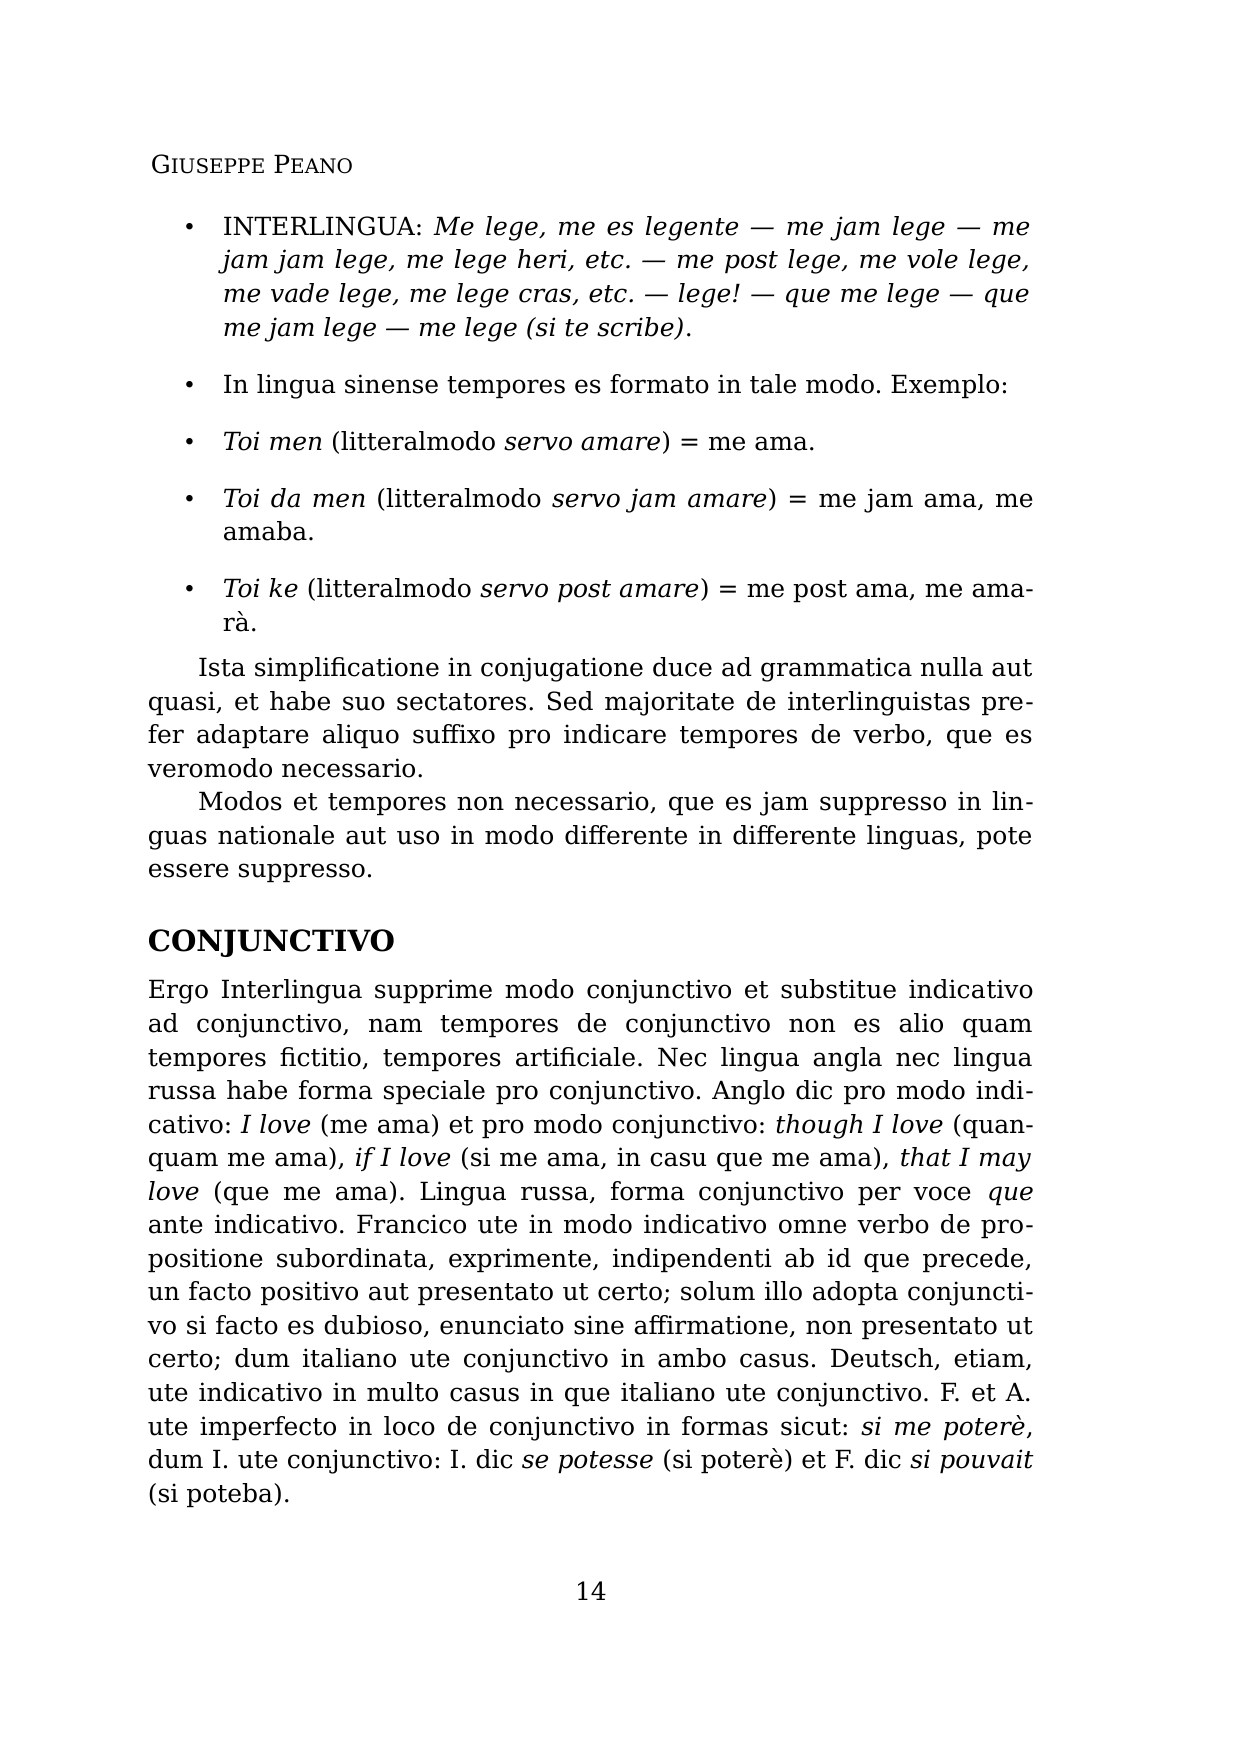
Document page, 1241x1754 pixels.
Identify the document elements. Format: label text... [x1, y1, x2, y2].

list Toi ke (litteralmodo servo post amare) = me post ama, me ama­rà. [185, 574, 1033, 637]
list In lingua sinense tempores es formato in tale modo. Exemplo: [185, 370, 1033, 399]
list Toi men (litteralmodo servo amare) = me ama. [185, 427, 1033, 456]
text Ergo Interlingua supprime modo conjunctivo et substitue indica­tivo ad con­junctivo, nam tempores de conjunctivo non es alio quam tempo­res fictitio, tempores artificiale. Nec lingua angla nec lingua russa ha­be forma speciale pro conjunctivo. Anglo dic pro modo indi­cativo: I love (me ama) et pro modo conjunctivo: though I love (quan­quam me ama), if I love (si me ama, in casu que me ama), that I may love (que me ama). Lingua russa, forma conjunctivo per voce que ante indicativo. Francico ute in modo indicativo omne verbo de pro­positione sub­or­dinata, exprimente, indipendenti ab id que precede, un fac­to positivo aut presentato ut certo; solum illo adopta conjuncti­vo si facto es du­bioso, enunciato sine affirmatione, non presentato ut certo; dum ita­liano ute conjunctivo in ambo casus. Deutsch, etiam, ute indicativo in multo casus in que italiano ute conjunctivo. F. et A. ute imperfecto in loco de conjunctivo in formas sicut: si me poterè, dum I. ute conjunc­tivo: I. dic se potesse (si poterè) et F. dic si pouvait (si poteba). [148, 976, 1033, 1508]
list Toi da men (litteralmodo servo jam amare) = me jam ama, me amaba. [185, 484, 1033, 547]
subtitle CONJUNCTIVO [148, 924, 1033, 958]
text Ista simplificatione in conjugatione duce ad grammatica nulla aut quasi, et habe suo sectatores. Sed majoritate de interlinguistas pre­fer adaptare aliquo suffixo pro indicare tempores de verbo, que es veromodo necessario. [148, 653, 1033, 783]
text Modos et tempores non necessario, que es jam suppresso in lin­guas nationale aut uso in modo differente in differente linguas, pote essere suppresso. [148, 788, 1033, 884]
list INTERLINGUA: Me lege, me es legente — me jam lege — me jam jam lege, me lege heri, etc. — me post lege, me vole lege, me vade lege, me lege cras, etc. — lege! — que me lege — que me jam lege — me lege (si te scribe). [185, 212, 1033, 342]
